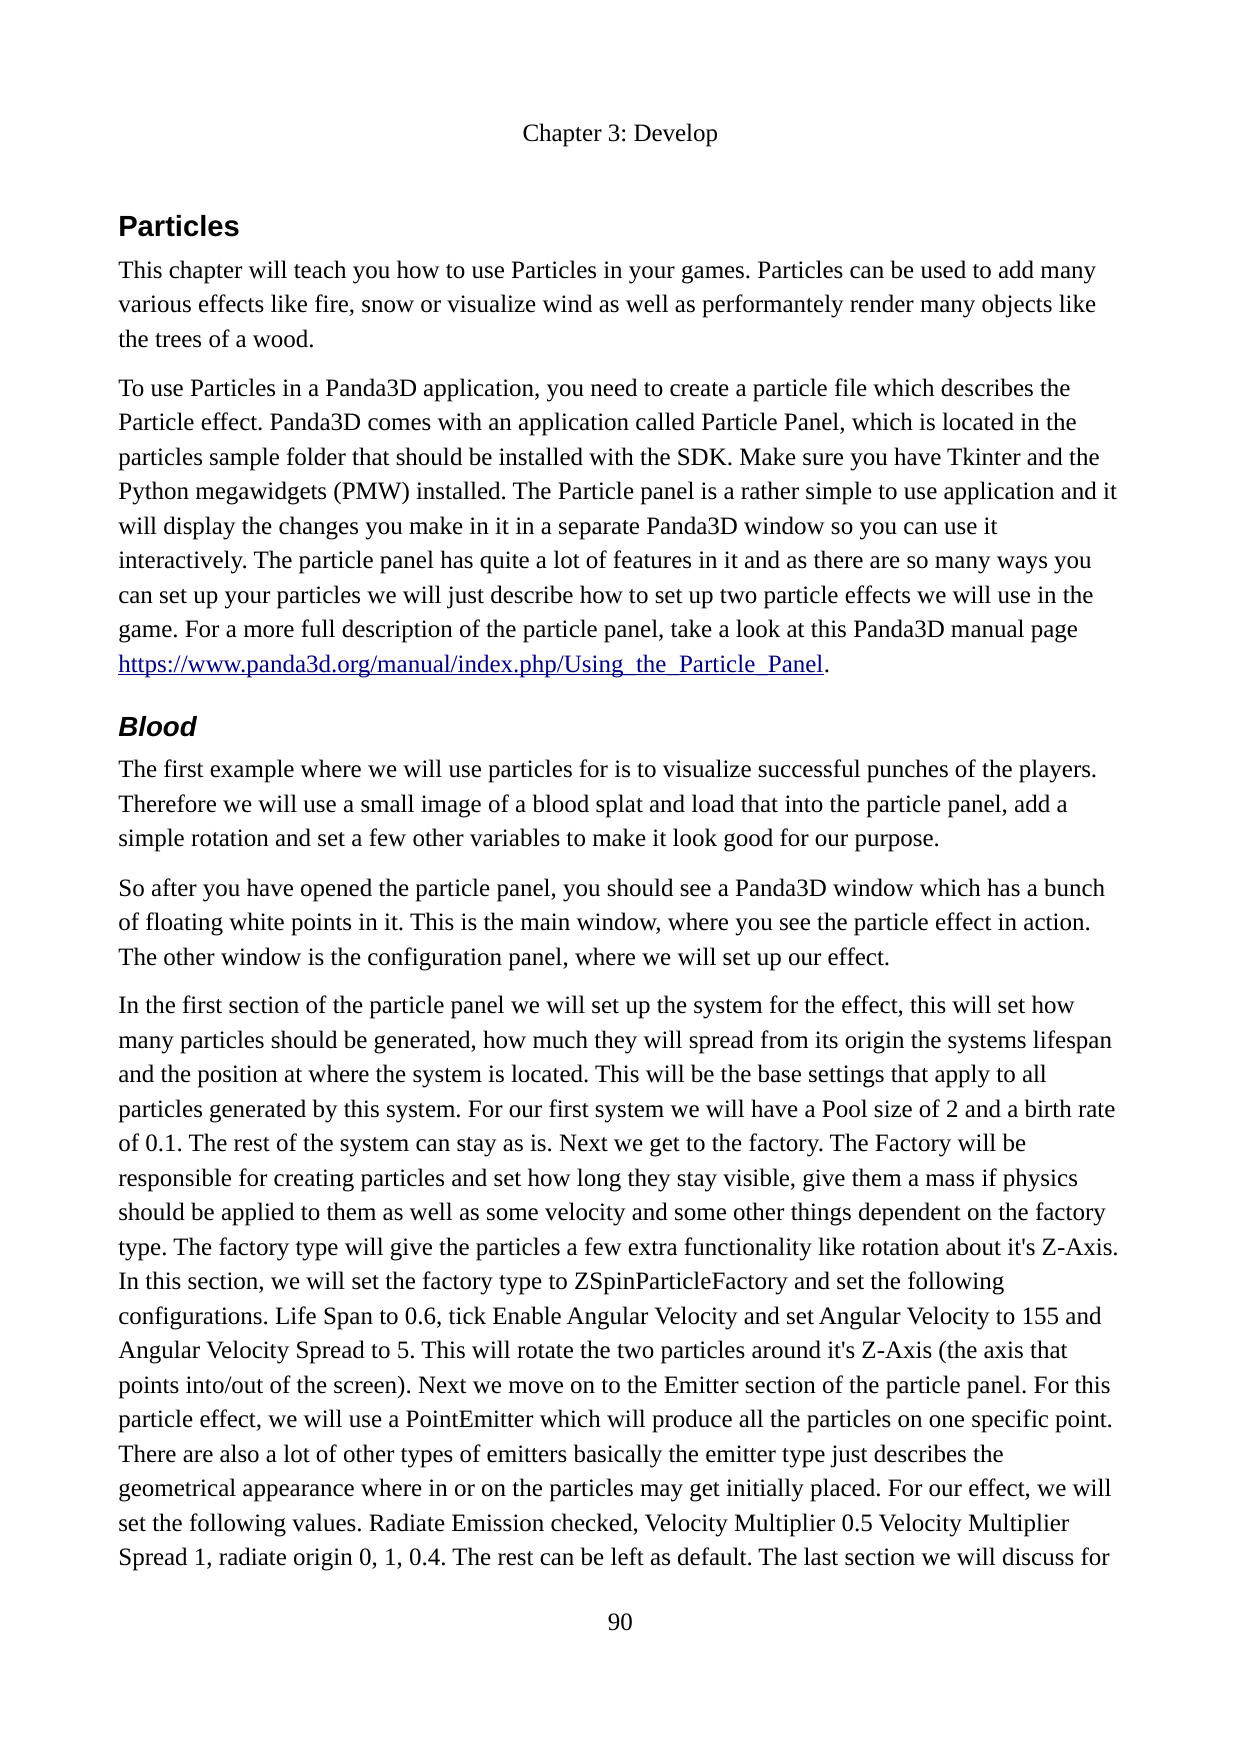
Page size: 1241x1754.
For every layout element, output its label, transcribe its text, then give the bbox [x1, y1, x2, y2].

text This chapter will teach you how to use Particles in your games. Particles can be used to add many various effects like fire, snow or visualize wind as well as performantely render many objects like the trees of a wood. [118, 255, 1122, 352]
subtitle Blood [118, 710, 1122, 742]
text So after you have opened the particle panel, you should see a Panda3D window which has a bunch of floating white points in it. This is the main window, where you see the particle effect in action. The other window is the configuration panel, where we will set up our effect. [118, 873, 1122, 970]
subtitle Particles [118, 209, 1122, 242]
text In the first section of the particle panel we will set up the system for the effect, this will set how many particles should be generated, how much they will spread from its origin the systems lifespan and the position at where the system is located. This will be the base settings that apply to all particles generated by this system. For our first system we will have a Pool size of 2 and a birth rate of 0.1. The rest of the system can stay as is. Next we get to the factory. The Factory will be responsible for creating particles and set how long they stay visible, give them a mass if physics should be applied to them as well as some velocity and some other things dependent on the factory type. The factory type will give the particles a few extra functionality like rotation about it's Z-Axis. In this section, we will set the factory type to ZSpinParticleFactory and set the following configurations. Life Span to 0.6, tick Enable Angular Velocity and set Angular Velocity to 155 and Angular Velocity Spread to 5. This will rotate the two particles around it's Z-Axis (the axis that points into/out of the screen). Next we move on to the Emitter section of the particle panel. For this particle effect, we will use a PointEmitter which will produce all the particles on one specific point. There are also a lot of other types of emitters basically the emitter type just describes the geometrical appearance where in or on the particles may get initially placed. For our effect, we will set the following values. Radiate Emission checked, Velocity Multiplier 0.5 Velocity Multiplier Spread 1, radiate origin 0, 1, 0.4. The rest can be left as default. The last section we will discuss for [118, 991, 1122, 1571]
text The first example where we will use particles for is to visualize successful punches of the players. Therefore we will use a small image of a blood splat and load that into the particle panel, add a simple rotation and set a few other variables to make it look good for our purpose. [118, 754, 1122, 852]
text To use Particles in a Panda3D application, you need to create a particle file which describes the Particle effect. Panda3D comes with an application called Particle Panel, which is located in the particles sample folder that should be installed with the SDK. Make sure you have Tkinter and the Python megawidgets (PMW) installed. The Particle panel is a rather simple to use application and it will display the changes you make in it in a separate Panda3D window so you can use it interactively. The particle panel has quite a lot of features in it and as there are so many ways you can set up your particles we will just describe how to set up two particle effects we will use in the game. For a more full description of the particle panel, take a look at this Panda3D manual page https://www.panda3d.org/manual/index.php/Using_the_Particle_Panel. [118, 373, 1122, 677]
